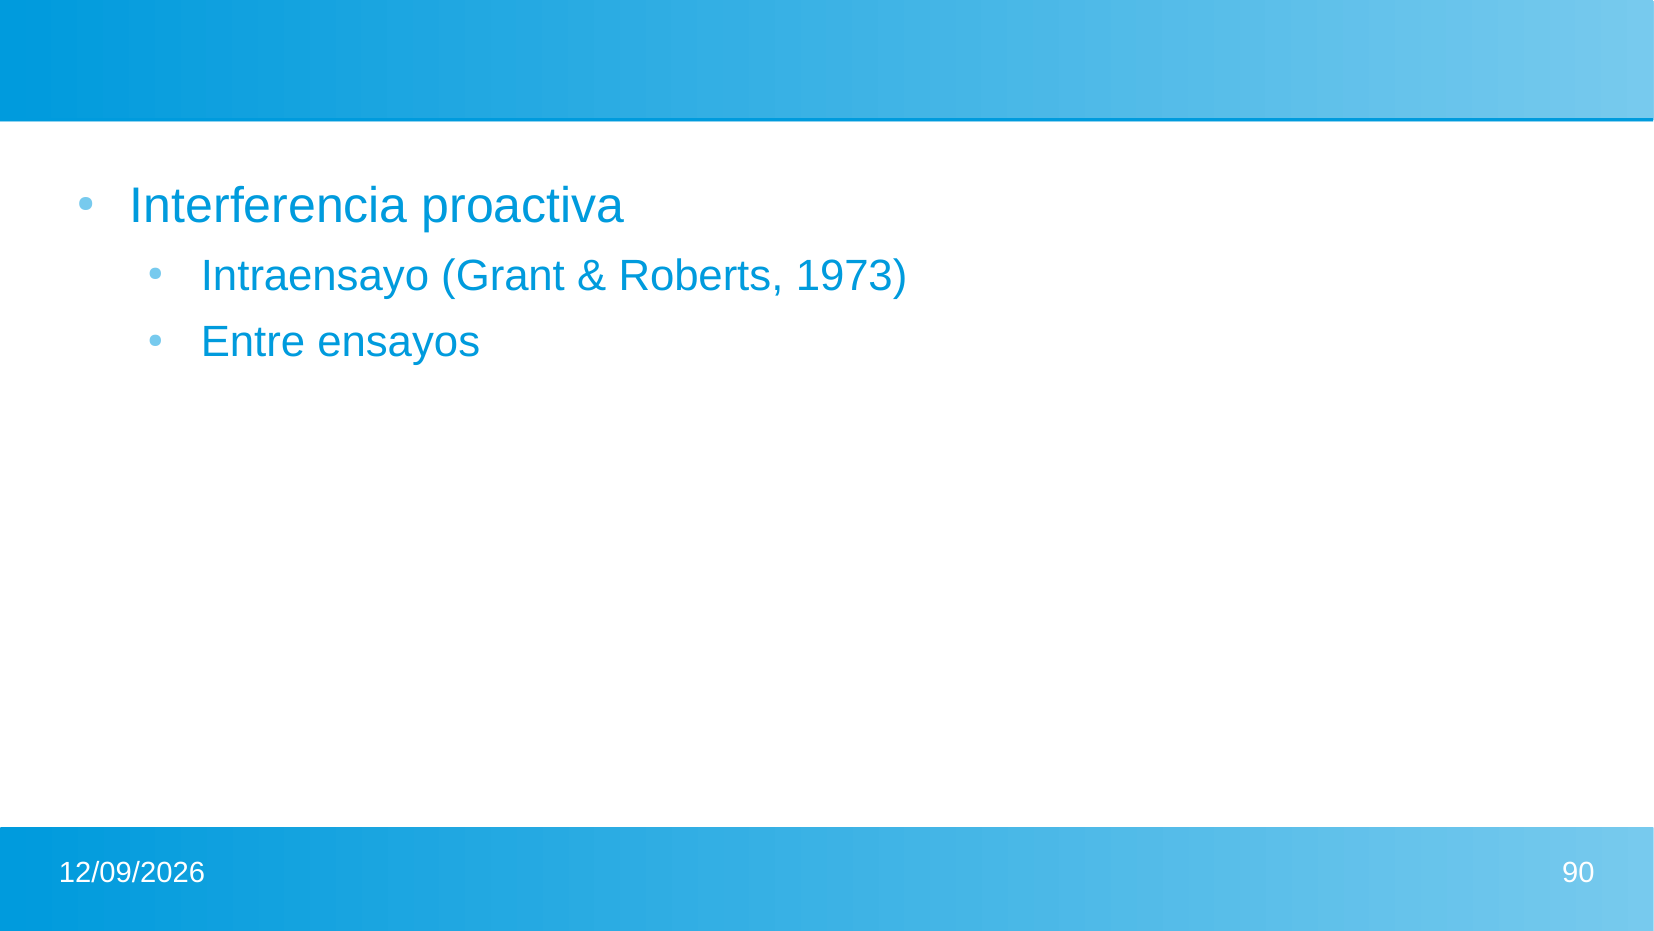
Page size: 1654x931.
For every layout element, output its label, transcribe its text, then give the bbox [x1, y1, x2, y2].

list Interferencia proactiva Intraensayo (Grant & Roberts, 1973) Entre ensayos [59, 177, 1595, 768]
